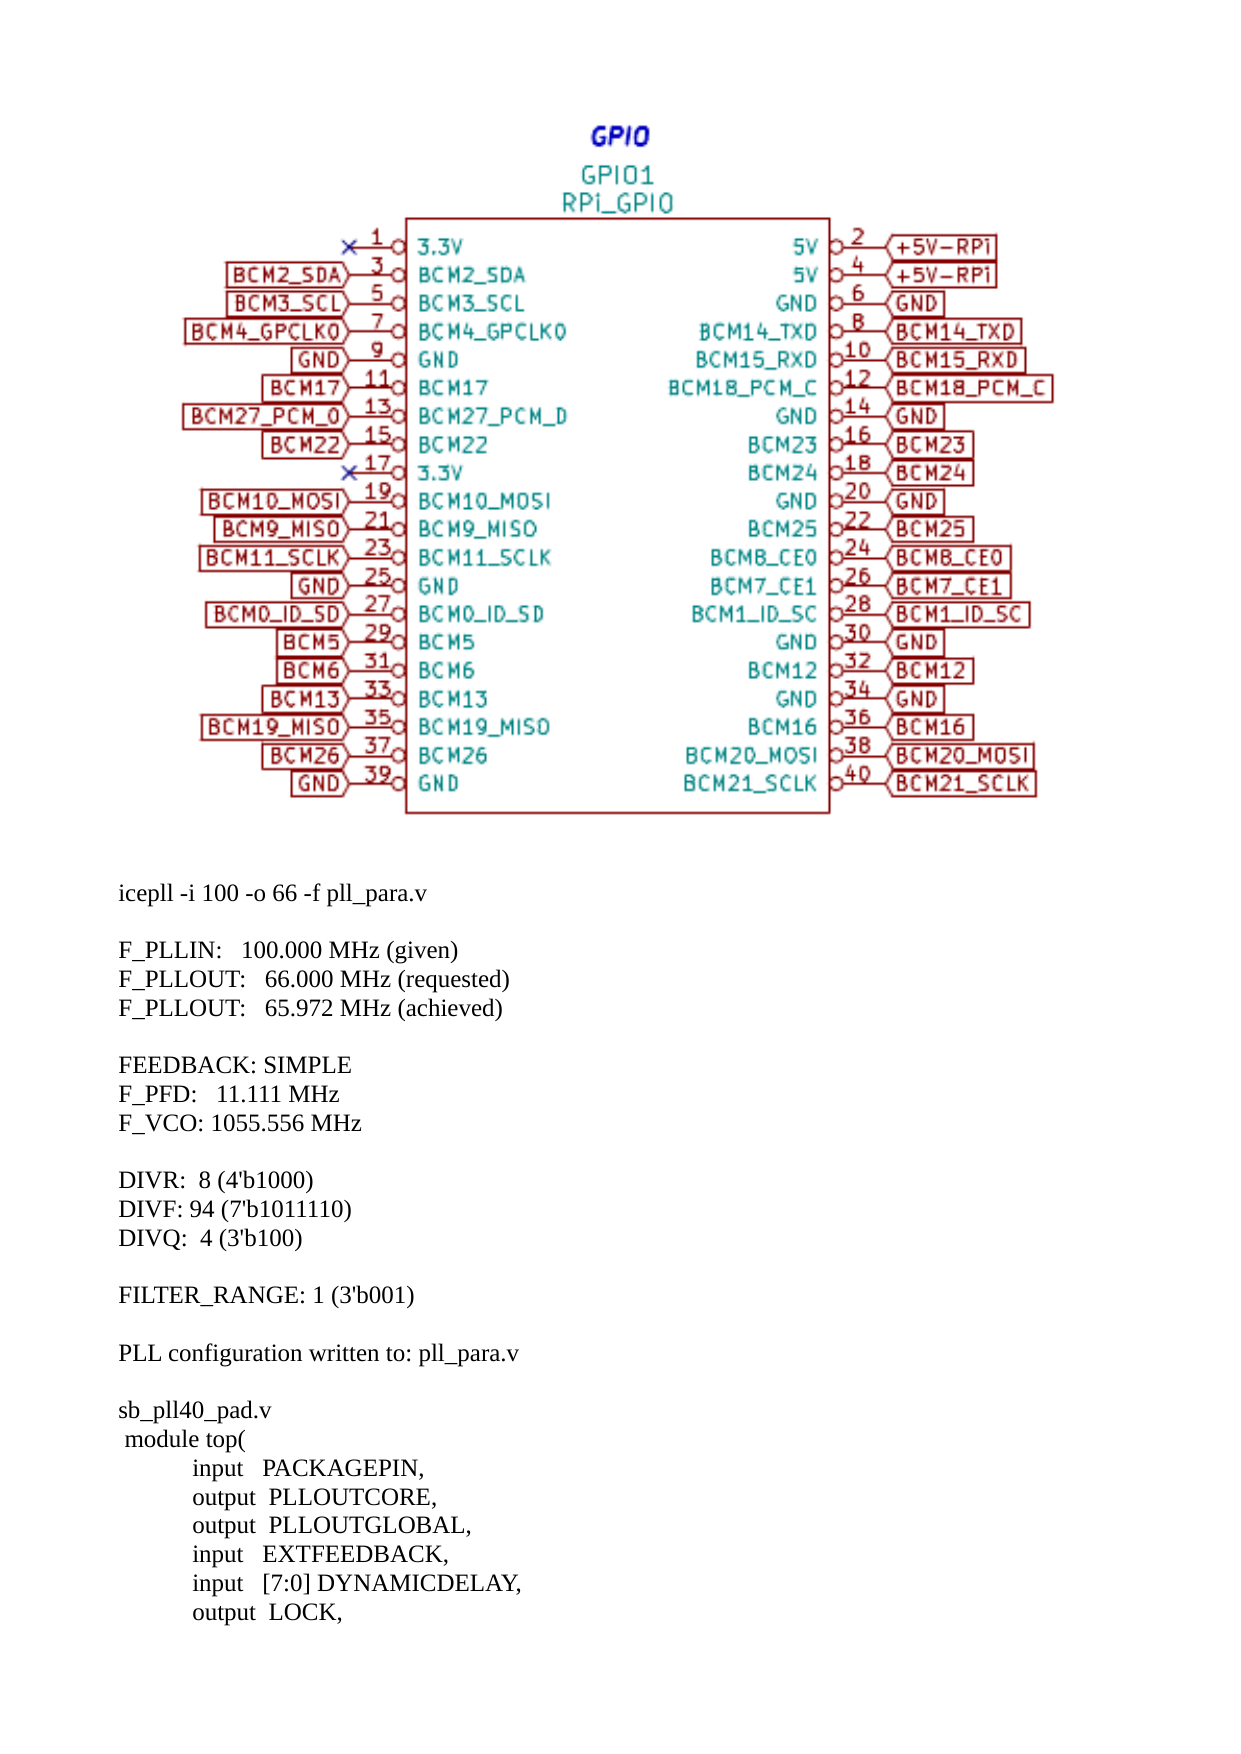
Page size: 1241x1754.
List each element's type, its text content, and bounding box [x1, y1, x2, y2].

text FILTER_RANGE: 1 (3'b001) [118, 1281, 1122, 1309]
text F_PLLIN: 100.000 MHz (given) [118, 936, 1122, 964]
text module top( [118, 1424, 1122, 1453]
text icepll -i 100 -o 66 -f pll_para.v [118, 878, 1122, 907]
text F_VCO: 1055.556 MHz [118, 1108, 1122, 1137]
text PLL configuration written to: pll_para.v [118, 1338, 1122, 1367]
text input [7:0] DYNAMICDELAY, [118, 1568, 1122, 1597]
text output PLLOUTCORE, [118, 1482, 1122, 1511]
text F_PLLOUT: 65.972 MHz (achieved) [118, 993, 1122, 1022]
text FEEDBACK: SIMPLE [118, 1051, 1122, 1079]
text F_PFD: 11.111 MHz [118, 1079, 1122, 1108]
text F_PLLOUT: 66.000 MHz (requested) [118, 964, 1122, 993]
text DIVF: 94 (7'b1011110) [118, 1194, 1122, 1223]
text output LOCK, [118, 1597, 1122, 1626]
text DIVQ: 4 (3'b100) [118, 1223, 1122, 1252]
text input PACKAGEPIN, [118, 1453, 1122, 1482]
text DIVR: 8 (4'b1000) [118, 1166, 1122, 1194]
text sb_pll40_pad.v [118, 1396, 1122, 1424]
text output PLLOUTGLOBAL, [118, 1511, 1122, 1539]
text input EXTFEEDBACK, [118, 1539, 1122, 1568]
picture [166, 118, 1075, 850]
